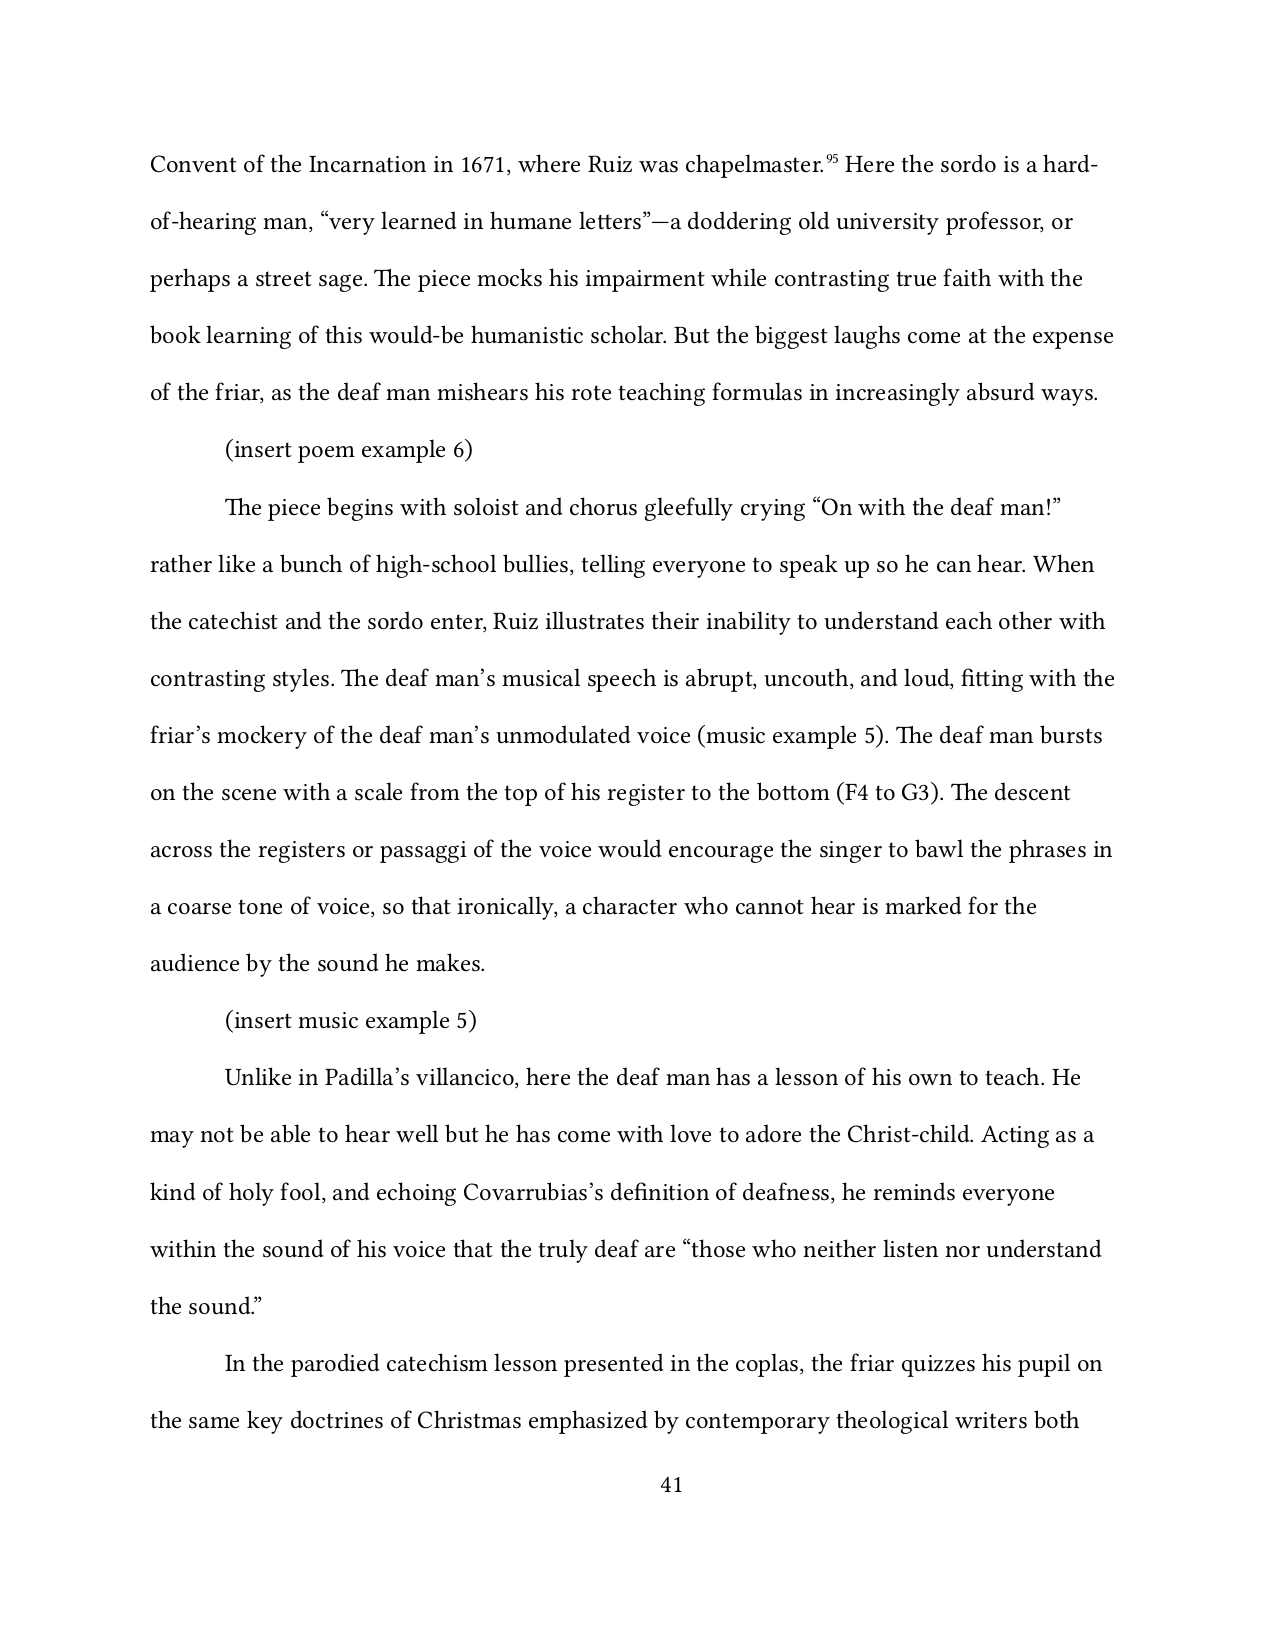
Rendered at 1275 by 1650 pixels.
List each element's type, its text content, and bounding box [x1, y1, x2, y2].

text Convent of the Incarnation in 1671, where Ruiz was chapelmaster. Here the sordo is a hard-of-hearing man, “very learned in humane letters”—a doddering old university professor, or perhaps a street sage. The piece mocks his impairment while contrasting true faith with the book learning of this would-be humanistic scholar. But the biggest laughs come at the expense of the friar, as the deaf man mishears his rote teaching formulas in increasingly absurd ways. [150, 150, 1125, 407]
text The piece begins with soloist and chorus gleefully crying “On with the deaf man!” rather like a bunch of high-school bullies, telling everyone to speak up so he can hear. When the catechist and the sordo enter, Ruiz illustrates their inability to understand each other with contrasting styles. The deaf man’s musical speech is abrupt, uncouth, and loud, fitting with the friar’s mockery of the deaf man’s unmodulated voice (music example 5). The deaf man bursts on the scene with a scale from the top of his register to the bottom (F4 to G3). The descent across the registers or passaggi of the voice would encourage the singer to bawl the phrases in a coarse tone of voice, so that ironically, a character who cannot hear is marked for the audience by the sound he makes. [150, 492, 1125, 978]
text In the parodied catechism lesson presented in the coplas, the friar quizzes his pupil on the same key doctrines of Christmas emphasized by contemporary theological writers both [150, 1349, 1125, 1434]
text (insert music example 5) [150, 1006, 1125, 1035]
text Unlike in Padilla’s villancico, here the deaf man has a lesson of his own to teach. He may not be able to hear well but he has come with love to adore the Christ-child. Acting as a kind of holy fool, and echoing Covarrubias’s definition of deafness, he reminds everyone within the sound of his voice that the truly deaf are “those who neither listen nor understand the sound.” [150, 1063, 1125, 1320]
text (insert poem example 6) [150, 435, 1125, 464]
